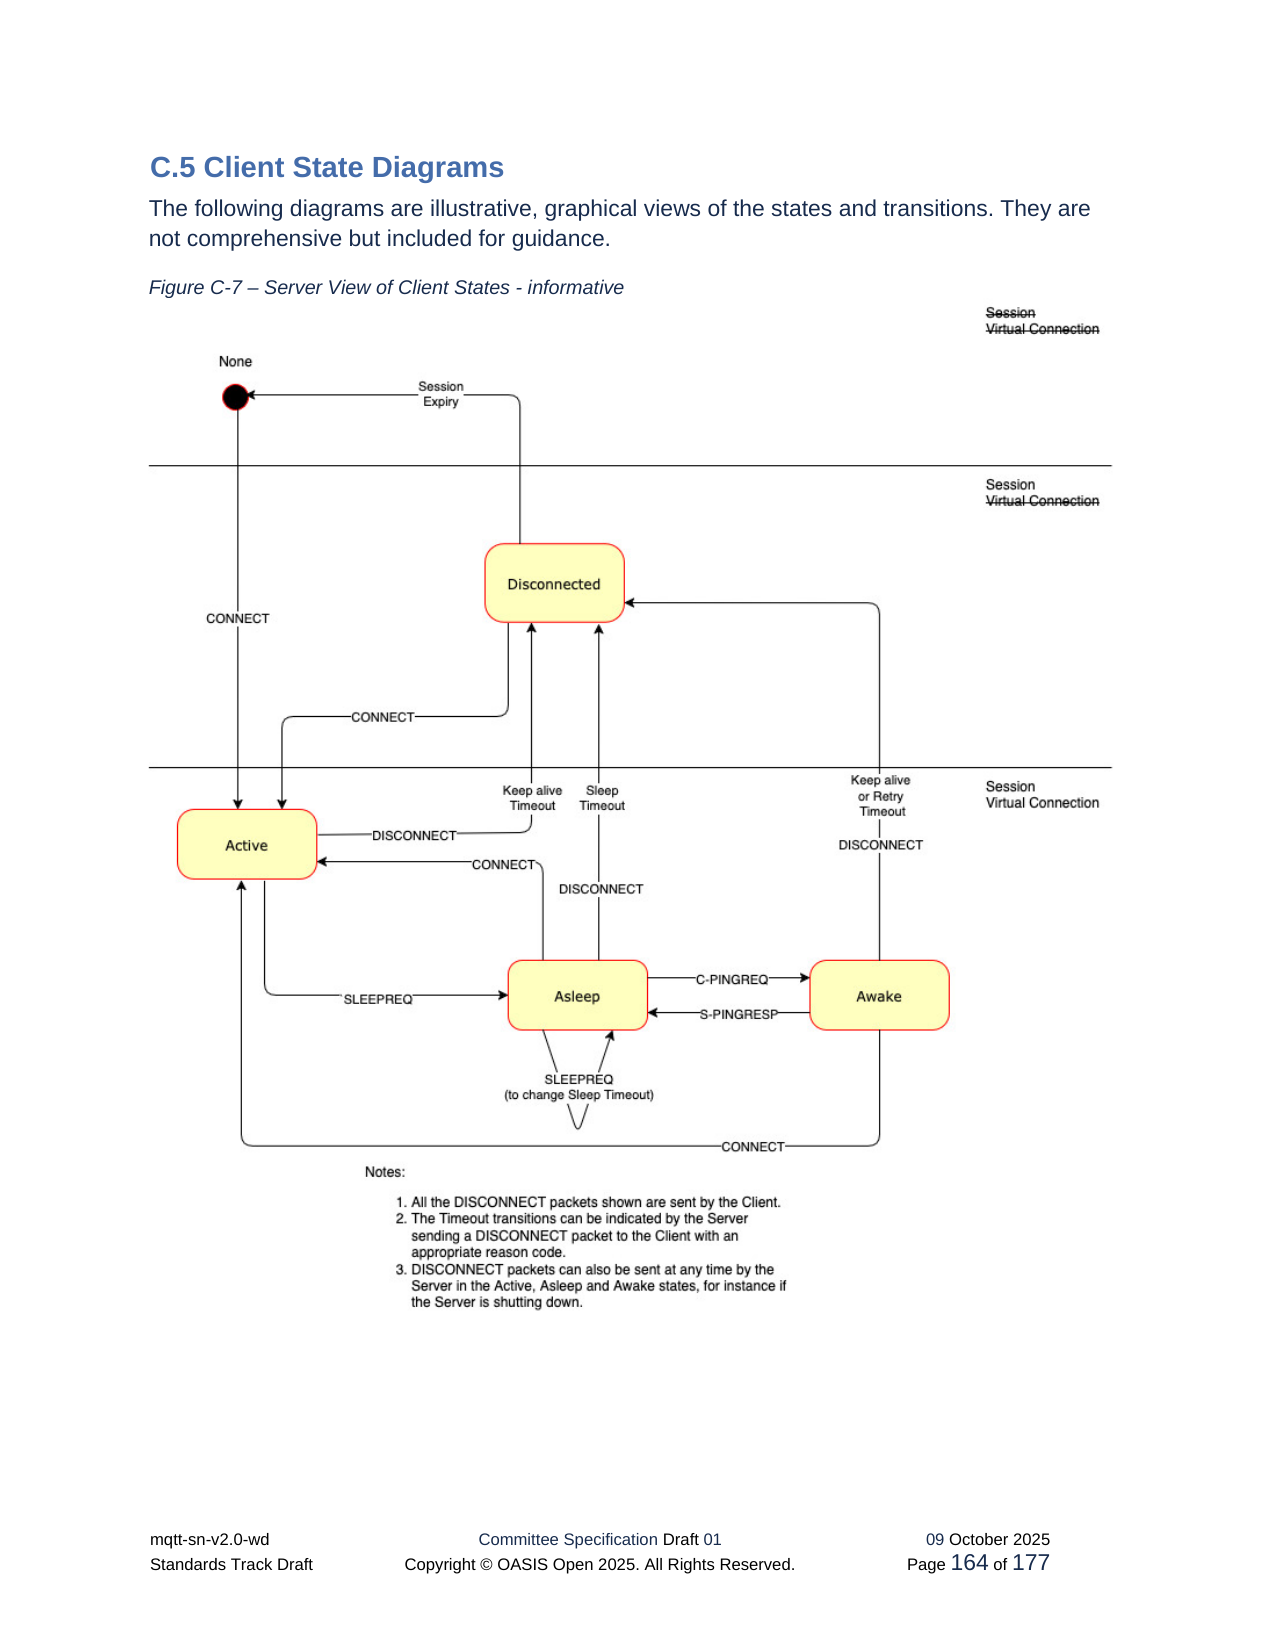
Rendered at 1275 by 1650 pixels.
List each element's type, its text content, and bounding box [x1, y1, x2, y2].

text The following diagrams are illustrative, graphical views of the states and transitions. They are not comprehensive but included for guidance. [148, 194, 1124, 251]
picture [148, 298, 1124, 1343]
subtitle C.5 Client State Diagrams [150, 150, 1124, 183]
text Figure C-7 – Server View of Client States - informative [148, 276, 1124, 298]
